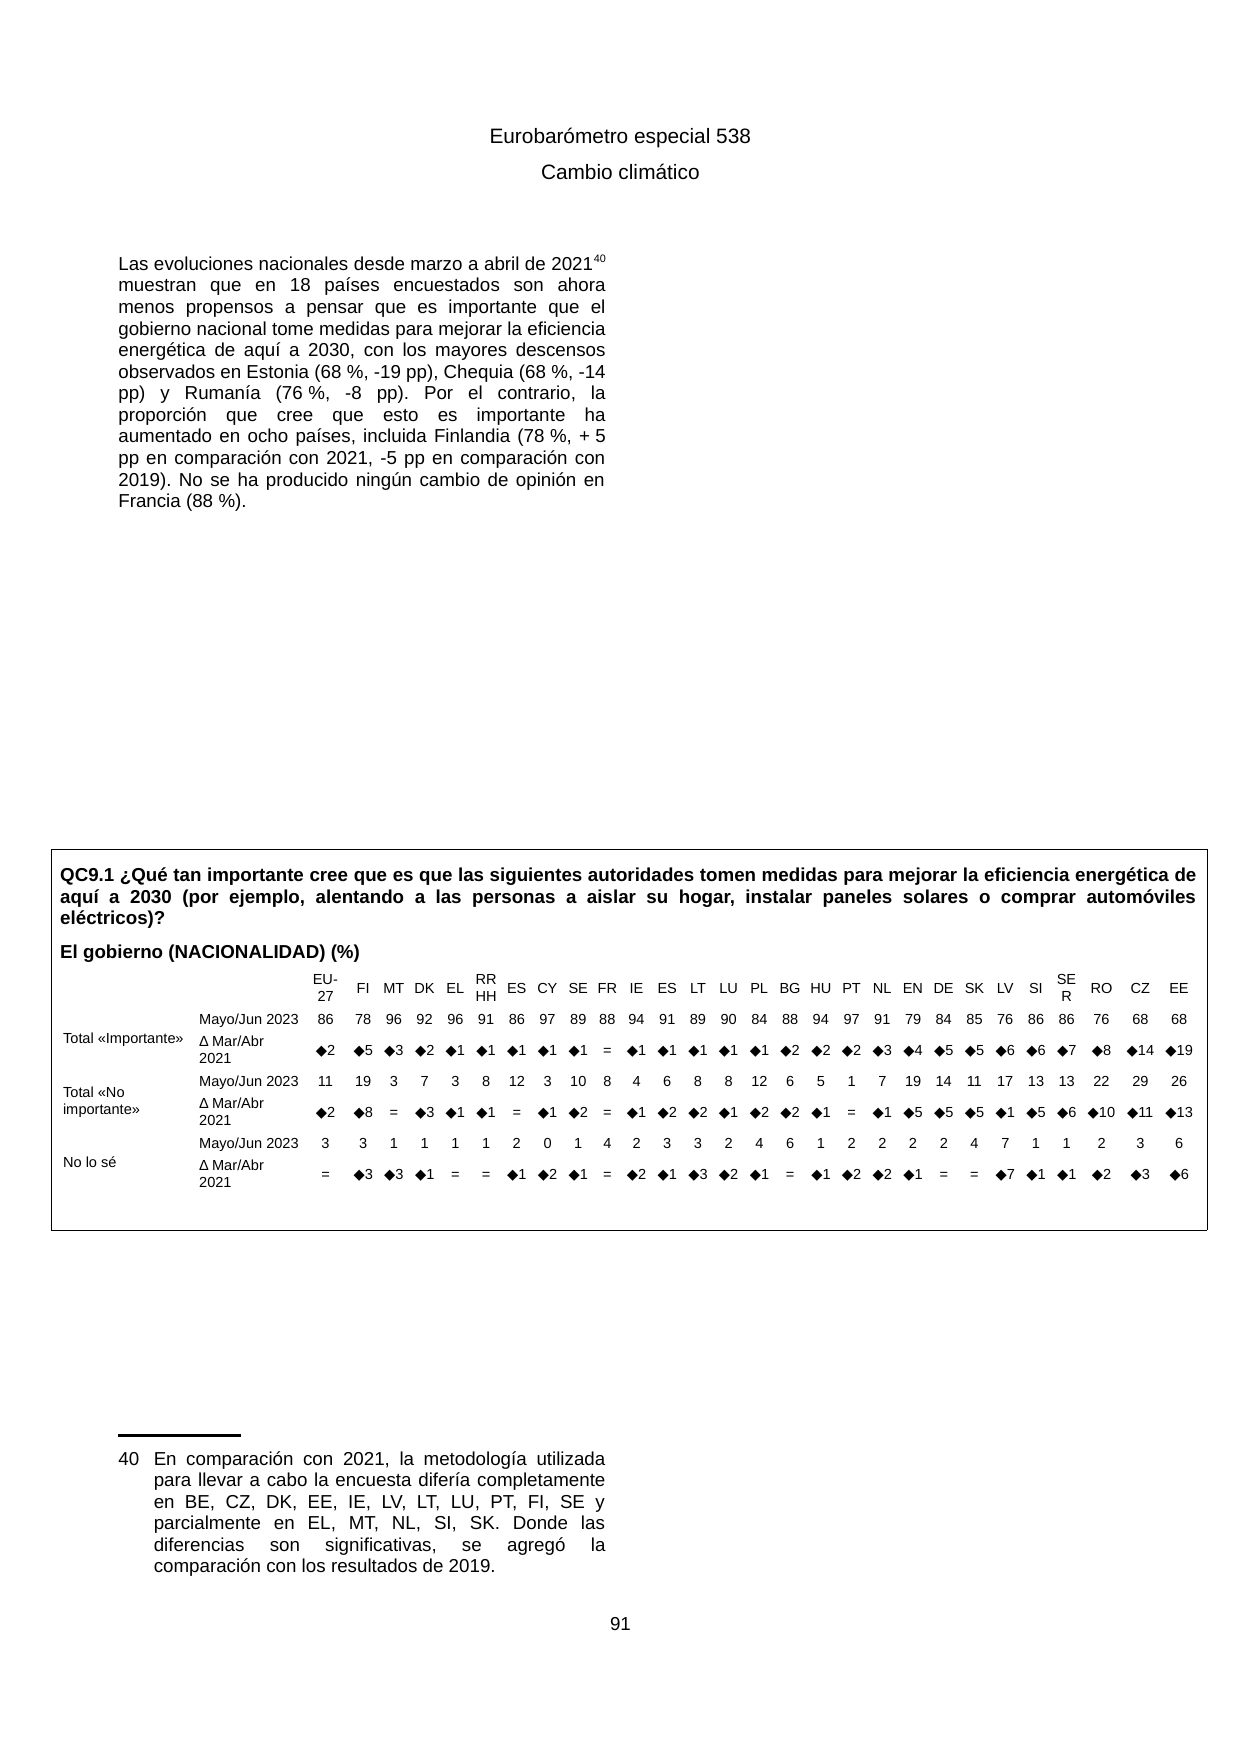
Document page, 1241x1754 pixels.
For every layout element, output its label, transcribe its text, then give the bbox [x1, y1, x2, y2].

table_cell 84 [744, 1008, 774, 1030]
table_cell 2 [501, 1131, 532, 1154]
table_cell ◆2 [303, 1092, 347, 1131]
text Las evoluciones nacionales desde marzo a abril de 2021 muestran que en 18 países encuestados son ahora menos propensos a pensar que es importante que el gobierno nacional tome medidas para mejorar la eficiencia energética de aquí a 2030, con los mayores descensos observados en Estonia (68 %, -19 pp), Chequia (68 %, -14 pp) y Rumanía (76 %, -8 pp). Por el contrario, la proporción que cree que esto es importante ha aumentado en ocho países, incluida Finlandia (78 %, + 5 pp en comparación con 2021, -5 pp en comparación con 2019). No se ha producido ningún cambio de opinión en Francia (88 %). [118, 253, 605, 511]
table_cell Mayo/Jun 2023 [196, 1070, 303, 1092]
table_cell ◆3 [867, 1030, 897, 1069]
table_cell = [593, 1092, 621, 1131]
text En comparación con 2021, la metodología utilizada para llevar a cabo la encuesta difería completamente en BE, CZ, DK, EE, IE, LV, LT, LU, PT, FI, SE y parcialmente en EL, MT, NL, SI, SK. Donde las diferencias son significativas, se agregó la comparación con los resultados de 2019. [118, 1447, 605, 1577]
table_cell 1 [563, 1131, 593, 1154]
table_cell 3 [378, 1070, 409, 1092]
table_cell 8 [682, 1070, 713, 1092]
table_cell 8 [470, 1070, 501, 1092]
table_cell 91 [470, 1008, 501, 1030]
table_cell 2 [928, 1131, 959, 1154]
table_cell ◆5 [928, 1092, 959, 1131]
table_cell 12 [501, 1070, 532, 1092]
table_cell 7 [990, 1131, 1020, 1154]
table_cell 6 [1160, 1131, 1198, 1154]
table_cell 2 [867, 1131, 897, 1154]
table_header BG [775, 968, 805, 1007]
table_cell 1 [1020, 1131, 1051, 1154]
table_cell ◆4 [898, 1030, 928, 1069]
table_header SK [959, 968, 989, 1007]
table_cell 79 [898, 1008, 928, 1030]
table_cell = [501, 1092, 532, 1131]
table_cell ◆1 [867, 1092, 897, 1131]
table_cell ◆5 [928, 1030, 959, 1069]
table_header DE [928, 968, 959, 1007]
table_cell No lo sé [60, 1131, 196, 1193]
table_cell 2 [836, 1131, 867, 1154]
table_cell Total «No importante» [60, 1070, 196, 1131]
table_cell 86 [1051, 1008, 1082, 1030]
table_cell 0 [532, 1131, 563, 1154]
table_cell = [470, 1154, 501, 1193]
table_cell ◆3 [378, 1030, 409, 1069]
table_cell 2 [713, 1131, 744, 1154]
table_cell Mayo/Jun 2023 [196, 1008, 303, 1030]
table_cell 92 [409, 1008, 440, 1030]
table_cell 5 [805, 1070, 836, 1092]
table_cell ◆11 [1121, 1092, 1159, 1131]
table_cell ◆1 [744, 1030, 774, 1069]
table_cell 12 [744, 1070, 774, 1092]
table_cell 26 [1160, 1070, 1198, 1092]
table_header SER [1051, 968, 1082, 1007]
table_cell ◆1 [563, 1030, 593, 1069]
table_cell 11 [303, 1070, 347, 1092]
table_cell ◆2 [1082, 1154, 1121, 1193]
table_cell 94 [621, 1008, 652, 1030]
table_cell ◆1 [1020, 1154, 1051, 1193]
table_cell ◆5 [898, 1092, 928, 1131]
table_cell ◆1 [621, 1092, 652, 1131]
table_header FI [348, 968, 378, 1007]
table_cell 96 [378, 1008, 409, 1030]
table_cell ◆2 [713, 1154, 744, 1193]
table_cell 1 [409, 1131, 440, 1154]
table_cell 1 [805, 1131, 836, 1154]
table_cell ◆1 [744, 1154, 774, 1193]
table_cell = [593, 1030, 621, 1069]
table_cell 8 [593, 1070, 621, 1092]
table_cell ◆6 [1020, 1030, 1051, 1069]
table_cell 86 [303, 1008, 347, 1030]
table_cell ◆2 [836, 1030, 867, 1069]
table_cell 1 [378, 1131, 409, 1154]
table_cell = [836, 1092, 867, 1131]
table_cell ◆1 [470, 1092, 501, 1131]
table_cell ◆2 [867, 1154, 897, 1193]
table_cell 6 [775, 1131, 805, 1154]
table_cell ◆1 [713, 1030, 744, 1069]
table_header SI [1020, 968, 1051, 1007]
table_cell ◆14 [1121, 1030, 1159, 1069]
table_header IE [621, 968, 652, 1007]
table_cell ◆1 [440, 1030, 470, 1069]
table_cell 96 [440, 1008, 470, 1030]
table_cell ◆2 [775, 1030, 805, 1069]
table_header HU [805, 968, 836, 1007]
table_cell ◆1 [1051, 1154, 1082, 1193]
table_header MT [378, 968, 409, 1007]
table_cell 84 [928, 1008, 959, 1030]
table_cell ◆1 [470, 1030, 501, 1069]
table_cell ◆2 [532, 1154, 563, 1193]
table_cell 13 [1020, 1070, 1051, 1092]
table_header SE [563, 968, 593, 1007]
table_cell = [775, 1154, 805, 1193]
table_header DK [409, 968, 440, 1007]
table_cell ◆1 [682, 1030, 713, 1069]
table_cell 97 [532, 1008, 563, 1030]
table_cell 3 [303, 1131, 347, 1154]
table_cell Δ Mar/Abr 2021 [196, 1092, 303, 1131]
table_cell ◆3 [1121, 1154, 1159, 1193]
table_cell 3 [440, 1070, 470, 1092]
table_cell 29 [1121, 1070, 1159, 1092]
table_header CY [532, 968, 563, 1007]
table_cell ◆2 [303, 1030, 347, 1069]
table_cell 10 [563, 1070, 593, 1092]
table_cell 4 [959, 1131, 989, 1154]
table_header PT [836, 968, 867, 1007]
table_cell 14 [928, 1070, 959, 1092]
table_cell 1 [440, 1131, 470, 1154]
table_cell ◆2 [652, 1092, 682, 1131]
table_cell ◆8 [1082, 1030, 1121, 1069]
table_cell 2 [898, 1131, 928, 1154]
table_cell 11 [959, 1070, 989, 1092]
table_cell ◆2 [744, 1092, 774, 1131]
table_cell ◆2 [621, 1154, 652, 1193]
table_cell Mayo/Jun 2023 [196, 1131, 303, 1154]
table_cell 91 [867, 1008, 897, 1030]
table_cell 19 [898, 1070, 928, 1092]
table_header [196, 968, 303, 1007]
table_header LT [682, 968, 713, 1007]
table_cell 8 [713, 1070, 744, 1092]
table_cell ◆1 [563, 1154, 593, 1193]
table_cell ◆1 [898, 1154, 928, 1193]
table_cell ◆7 [990, 1154, 1020, 1193]
table_cell 13 [1051, 1070, 1082, 1092]
table_cell = [378, 1092, 409, 1131]
table_cell 4 [593, 1131, 621, 1154]
table_cell 6 [775, 1070, 805, 1092]
table_cell 85 [959, 1008, 989, 1030]
table_cell ◆1 [713, 1092, 744, 1131]
table_cell ◆5 [959, 1092, 989, 1131]
table_cell ◆2 [682, 1092, 713, 1131]
table_cell 2 [621, 1131, 652, 1154]
table_cell 1 [1051, 1131, 1082, 1154]
table_cell ◆1 [805, 1154, 836, 1193]
table_cell ◆8 [348, 1092, 378, 1131]
table_cell 88 [593, 1008, 621, 1030]
table_cell 1 [470, 1131, 501, 1154]
table_cell ◆1 [532, 1092, 563, 1131]
table_cell 4 [744, 1131, 774, 1154]
table_cell 86 [501, 1008, 532, 1030]
table_header PL [744, 968, 774, 1007]
table_cell ◆3 [348, 1154, 378, 1193]
table_cell 1 [836, 1070, 867, 1092]
table_cell = [593, 1154, 621, 1193]
table_cell ◆3 [682, 1154, 713, 1193]
table_cell ◆1 [409, 1154, 440, 1193]
table_cell 76 [990, 1008, 1020, 1030]
table_cell ◆5 [959, 1030, 989, 1069]
table_cell ◆3 [409, 1092, 440, 1131]
table_cell ◆2 [409, 1030, 440, 1069]
table_cell 4 [621, 1070, 652, 1092]
table_cell 3 [682, 1131, 713, 1154]
table_cell Total «Importante» [60, 1008, 196, 1069]
table_cell ◆1 [652, 1030, 682, 1069]
table_cell ◆1 [501, 1154, 532, 1193]
table_header FR [593, 968, 621, 1007]
table_cell ◆1 [440, 1092, 470, 1131]
table_cell ◆1 [621, 1030, 652, 1069]
table_cell ◆1 [532, 1030, 563, 1069]
table_header EU-27 [303, 968, 347, 1007]
table_header NL [867, 968, 897, 1007]
table_cell ◆6 [990, 1030, 1020, 1069]
table_cell ◆2 [563, 1092, 593, 1131]
table_cell ◆13 [1160, 1092, 1198, 1131]
table_cell 68 [1160, 1008, 1198, 1030]
table_header LV [990, 968, 1020, 1007]
table_cell ◆7 [1051, 1030, 1082, 1069]
table_cell 7 [867, 1070, 897, 1092]
table_cell Δ Mar/Abr 2021 [196, 1154, 303, 1193]
text QC9.1 ¿Qué tan importante cree que es que las siguientes autoridades tomen medidas para mejorar la eficiencia energética de aquí a 2030 (por ejemplo, alentando a las personas a aislar su hogar, instalar paneles solares o comprar automóviles eléctricos)? [60, 864, 1198, 929]
table_cell 68 [1121, 1008, 1159, 1030]
table_header ES [652, 968, 682, 1007]
table_cell 89 [563, 1008, 593, 1030]
table_cell 97 [836, 1008, 867, 1030]
table_cell 6 [652, 1070, 682, 1092]
table_cell 17 [990, 1070, 1020, 1092]
table_header RRHH [470, 968, 501, 1007]
table_cell 2 [1082, 1131, 1121, 1154]
table_cell ◆1 [805, 1092, 836, 1131]
table_cell ◆1 [990, 1092, 1020, 1131]
table_header CZ [1121, 968, 1159, 1007]
table_cell 94 [805, 1008, 836, 1030]
table_cell 3 [1121, 1131, 1159, 1154]
table_header ES [501, 968, 532, 1007]
table_cell ◆19 [1160, 1030, 1198, 1069]
table_cell ◆3 [378, 1154, 409, 1193]
table_cell 3 [652, 1131, 682, 1154]
table_cell ◆1 [652, 1154, 682, 1193]
table_cell 88 [775, 1008, 805, 1030]
table_cell = [959, 1154, 989, 1193]
table_cell 90 [713, 1008, 744, 1030]
table_header EE [1160, 968, 1198, 1007]
table_cell 76 [1082, 1008, 1121, 1030]
table_cell 7 [409, 1070, 440, 1092]
table_header EL [440, 968, 470, 1007]
table_cell = [928, 1154, 959, 1193]
table_cell 19 [348, 1070, 378, 1092]
table_cell Δ Mar/Abr 2021 [196, 1030, 303, 1069]
table_cell 3 [348, 1131, 378, 1154]
table_cell 22 [1082, 1070, 1121, 1092]
table_cell ◆2 [775, 1092, 805, 1131]
table_header LU [713, 968, 744, 1007]
table_cell ◆6 [1160, 1154, 1198, 1193]
table_cell ◆10 [1082, 1092, 1121, 1131]
table_cell ◆6 [1051, 1092, 1082, 1131]
table_cell 91 [652, 1008, 682, 1030]
table_cell ◆5 [348, 1030, 378, 1069]
table_cell ◆2 [836, 1154, 867, 1193]
table_header RO [1082, 968, 1121, 1007]
text El gobierno (NACIONALIDAD) (%) [60, 941, 1198, 962]
table_cell ◆5 [1020, 1092, 1051, 1131]
table_cell ◆2 [805, 1030, 836, 1069]
table_header EN [898, 968, 928, 1007]
table_cell 78 [348, 1008, 378, 1030]
table_cell 89 [682, 1008, 713, 1030]
table_cell 86 [1020, 1008, 1051, 1030]
table_cell = [440, 1154, 470, 1193]
table_header [60, 968, 196, 1007]
table_cell ◆1 [501, 1030, 532, 1069]
table_cell = [303, 1154, 347, 1193]
table_cell 3 [532, 1070, 563, 1092]
